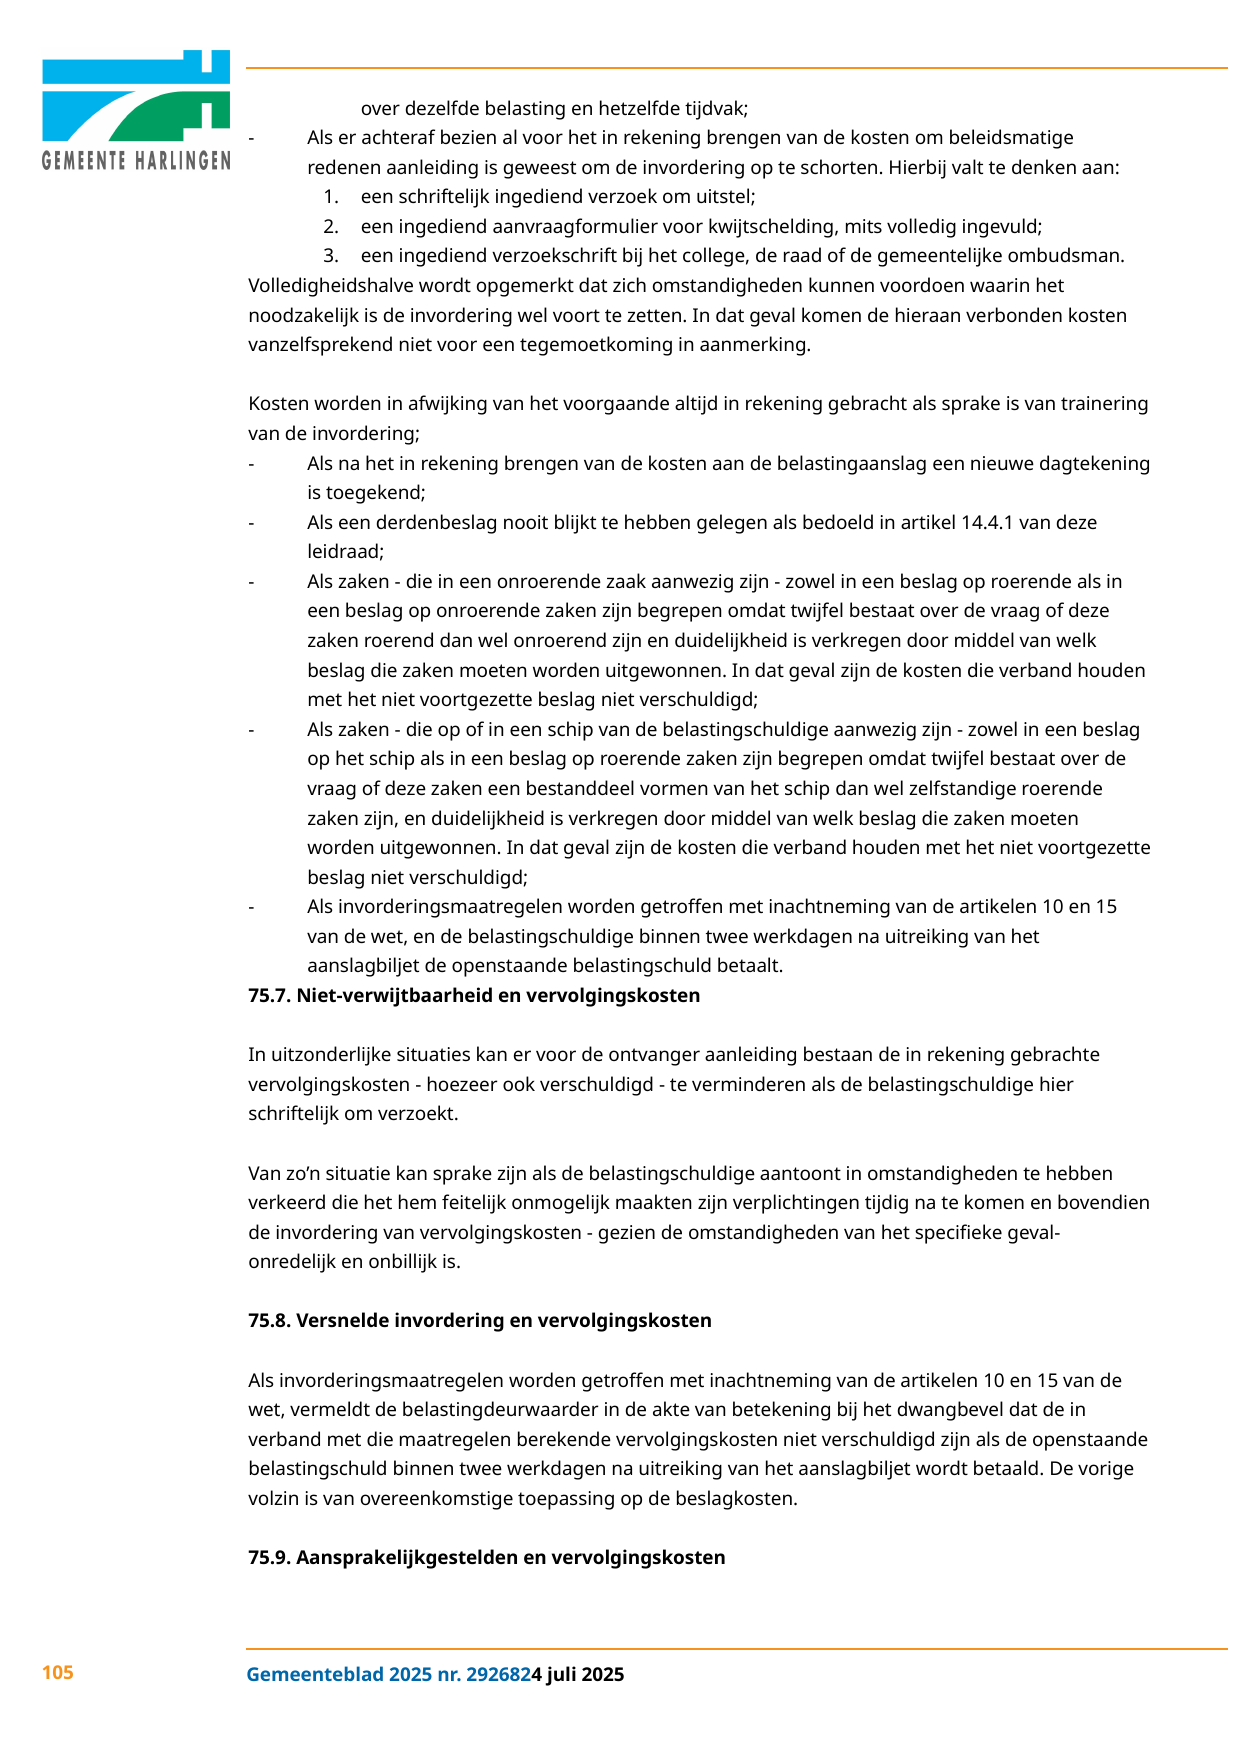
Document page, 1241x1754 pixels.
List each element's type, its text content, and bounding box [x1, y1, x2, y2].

text Kosten worden in afwijking van het voorgaande altijd in rekening gebracht als sprake is van trainering van de invordering; [248, 391, 1152, 446]
list Als er achteraf bezien al voor het in rekening brengen van de kosten om beleidsmatige redenen aanleiding is geweest om de invordering op te schorten. Hierbij valt te denken aan: [248, 124, 1152, 180]
text In uitzonderlijke situaties kan er voor de ontvanger aanleiding bestaan de in rekening gebrachte vervolgingskosten - hoezeer ook verschuldigd - te verminderen als de belastingschuldige hier schriftelijk om verzoekt. [248, 1041, 1152, 1126]
text 75.7. Niet-verwijtbaarheid en vervolgingskosten [248, 982, 1152, 1008]
text Volledigheidshalve wordt opgemerkt dat zich omstandigheden kunnen voordoen waarin het noodzakelijk is de invordering wel voort te zetten. In dat geval komen de hieraan verbonden kosten vanzelfsprekend niet voor een tegemoetkoming in aanmerking. [248, 272, 1152, 357]
list Als een derdenbeslag nooit blijkt te hebben gelegen als bedoeld in artikel 14.4.1 van deze leidraad; [248, 509, 1152, 564]
list Als na het in rekening brengen van de kosten aan de belastingaanslag een nieuwe dagtekening is toegekend; [248, 450, 1152, 505]
list een schriftelijk ingediend verzoek om uitstel; [323, 183, 1152, 209]
text Van zo’n situatie kan sprake zijn als de belastingschuldige aantoont in omstandigheden te hebben verkeerd die het hem feitelijk onmogelijk maakten zijn verplichtingen tijdig na te komen en bovendien de invordering van vervolgingskosten - gezien de omstandigheden van het specifieke geval- onredelijk en onbillijk is. [248, 1160, 1152, 1274]
picture [41, 47, 231, 172]
list over dezelfde belasting en hetzelfde tijdvak; [323, 95, 1152, 121]
text 75.9. Aansprakelijkgestelden en vervolgingskosten [248, 1544, 1152, 1570]
list een ingediend aanvraagformulier voor kwijtschelding, mits volledig ingevuld; [323, 213, 1152, 239]
list Als zaken - die op of in een schip van de belastingschuldige aanwezig zijn - zowel in een beslag op het schip als in een beslag op roerende zaken zijn begrepen omdat twijfel bestaat over de vraag of deze zaken een bestanddeel vormen van het schip dan wel zelfstandige roerende zaken zijn, en duidelijkheid is verkregen door middel van welk beslag die zaken moeten worden uitgewonnen. In dat geval zijn de kosten die verband houden met het niet voortgezette beslag niet verschuldigd; [248, 716, 1152, 890]
list een ingediend verzoekschrift bij het college, de raad of de gemeentelijke ombudsman. [323, 243, 1152, 268]
list Als invorderingsmaatregelen worden getroffen met inachtneming van de artikelen 10 en 15 van de wet, en de belastingschuldige binnen twee werkdagen na uitreiking van het aanslagbiljet de openstaande belastingschuld betaalt. [248, 893, 1152, 978]
text 75.8. Versnelde invordering en vervolgingskosten [248, 1308, 1152, 1333]
list Als zaken - die in een onroerende zaak aanwezig zijn - zowel in een beslag op roerende als in een beslag op onroerende zaken zijn begrepen omdat twijfel bestaat over de vraag of deze zaken roerend dan wel onroerend zijn en duidelijkheid is verkregen door middel van welk beslag die zaken moeten worden uitgewonnen. In dat geval zijn de kosten die verband houden met het niet voortgezette beslag niet verschuldigd; [248, 568, 1152, 712]
text Als invorderingsmaatregelen worden getroffen met inachtneming van de artikelen 10 en 15 van de wet, vermeldt de belastingdeurwaarder in de akte van betekening bij het dwangbevel dat de in verband met die maatregelen berekende vervolgingskosten niet verschuldigd zijn als de openstaande belastingschuld binnen twee werkdagen na uitreiking van het aanslagbiljet wordt betaald. De vorige volzin is van overeenkomstige toepassing op de beslagkosten. [248, 1367, 1152, 1511]
